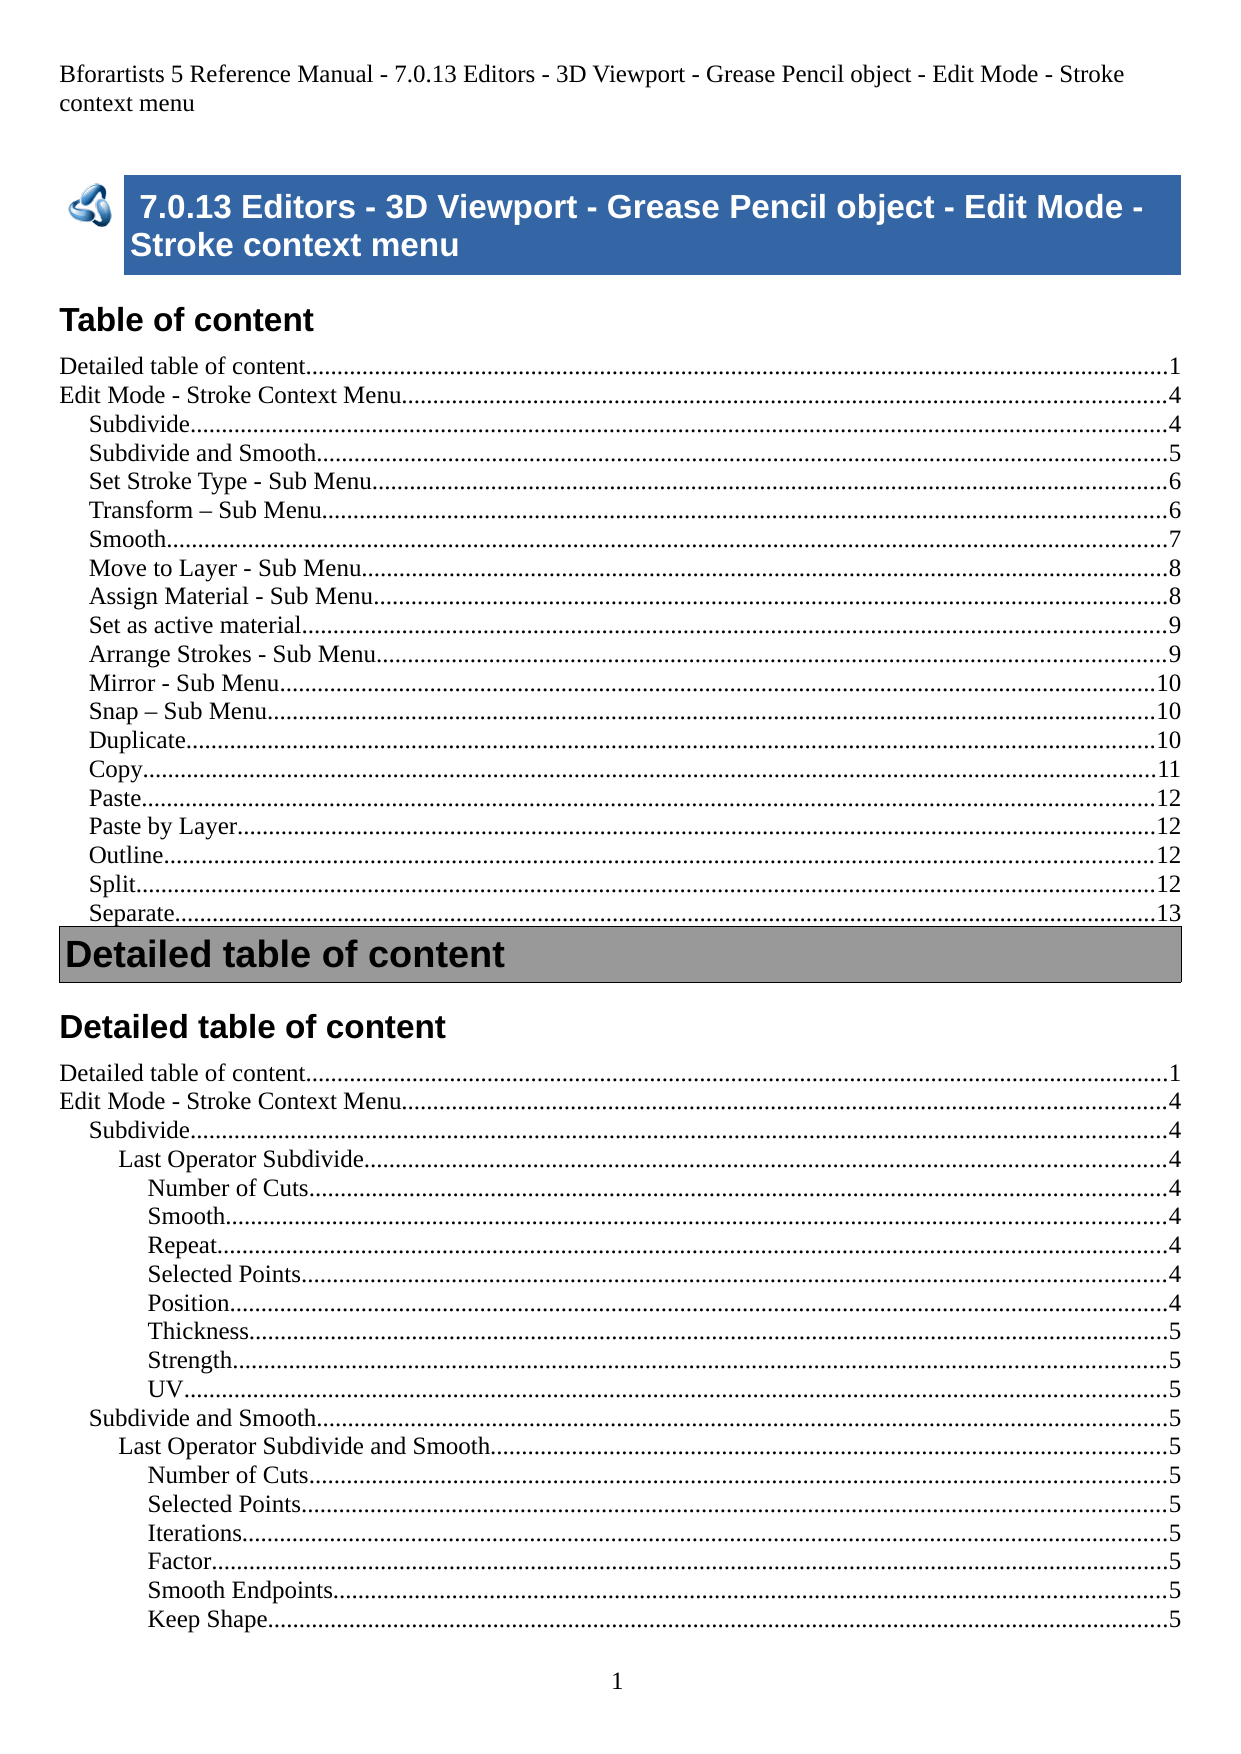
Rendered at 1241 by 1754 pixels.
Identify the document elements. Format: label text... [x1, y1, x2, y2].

text Position 4 [147, 1288, 1181, 1316]
text Set Stroke Type - Sub Menu 6 [88, 466, 1181, 495]
text Iterations 5 [147, 1518, 1181, 1546]
text Last Operator Subdivide and Smooth 5 [118, 1431, 1181, 1460]
text Subdivide and Smooth 5 [88, 1403, 1181, 1431]
text Duplicate 10 [88, 725, 1181, 754]
text Separate 13 [88, 898, 1181, 926]
picture [65, 180, 114, 230]
text UV 5 [147, 1374, 1181, 1403]
text Mirror - Sub Menu 10 [88, 668, 1181, 696]
text Move to Layer - Sub Menu 8 [88, 553, 1181, 581]
subtitle Detailed table of content [59, 1007, 1181, 1045]
text Strength 5 [147, 1345, 1181, 1374]
text Outline 12 [88, 840, 1181, 869]
text Thickness 5 [147, 1316, 1181, 1345]
subtitle Table of content [59, 300, 1181, 339]
text Set as active material 9 [88, 610, 1181, 639]
text Copy 11 [88, 754, 1181, 783]
text Factor 5 [147, 1546, 1181, 1575]
text Number of Cuts 4 [147, 1173, 1181, 1201]
text Subdivide 4 [88, 409, 1181, 438]
text Assign Material - Sub Menu 8 [88, 581, 1181, 610]
text Selected Points 4 [147, 1259, 1181, 1288]
table_header [59, 175, 124, 275]
text Last Operator Subdivide 4 [118, 1144, 1181, 1173]
text Smooth 4 [147, 1201, 1181, 1230]
text Keep Shape 5 [147, 1604, 1181, 1633]
text Subdivide and Smooth 5 [88, 438, 1181, 466]
text Paste by Layer 12 [88, 811, 1181, 840]
text Snap – Sub Menu 10 [88, 696, 1181, 725]
text Arrange Strokes - Sub Menu 9 [88, 639, 1181, 668]
text Paste 12 [88, 783, 1181, 811]
table_header 7.0.13 Editors - 3D Viewport - Grease Pencil object - Edit Mode - Stroke context menu [124, 175, 1181, 275]
text Repeat 4 [147, 1230, 1181, 1259]
text Smooth 7 [88, 524, 1181, 553]
text Selected Points 5 [147, 1489, 1181, 1518]
text Split 12 [88, 869, 1181, 898]
text Subdivide 4 [88, 1115, 1181, 1144]
table_header Detailed table of content [60, 927, 1181, 982]
text Number of Cuts 5 [147, 1460, 1181, 1489]
text Detailed table of content 1 [59, 351, 1181, 380]
text Smooth Endpoints 5 [147, 1575, 1181, 1604]
text Edit Mode - Stroke Context Menu 4 [59, 1086, 1181, 1115]
text Transform – Sub Menu 6 [88, 495, 1181, 524]
text Edit Mode - Stroke Context Menu 4 [59, 380, 1181, 409]
text Detailed table of content 1 [59, 1058, 1181, 1086]
